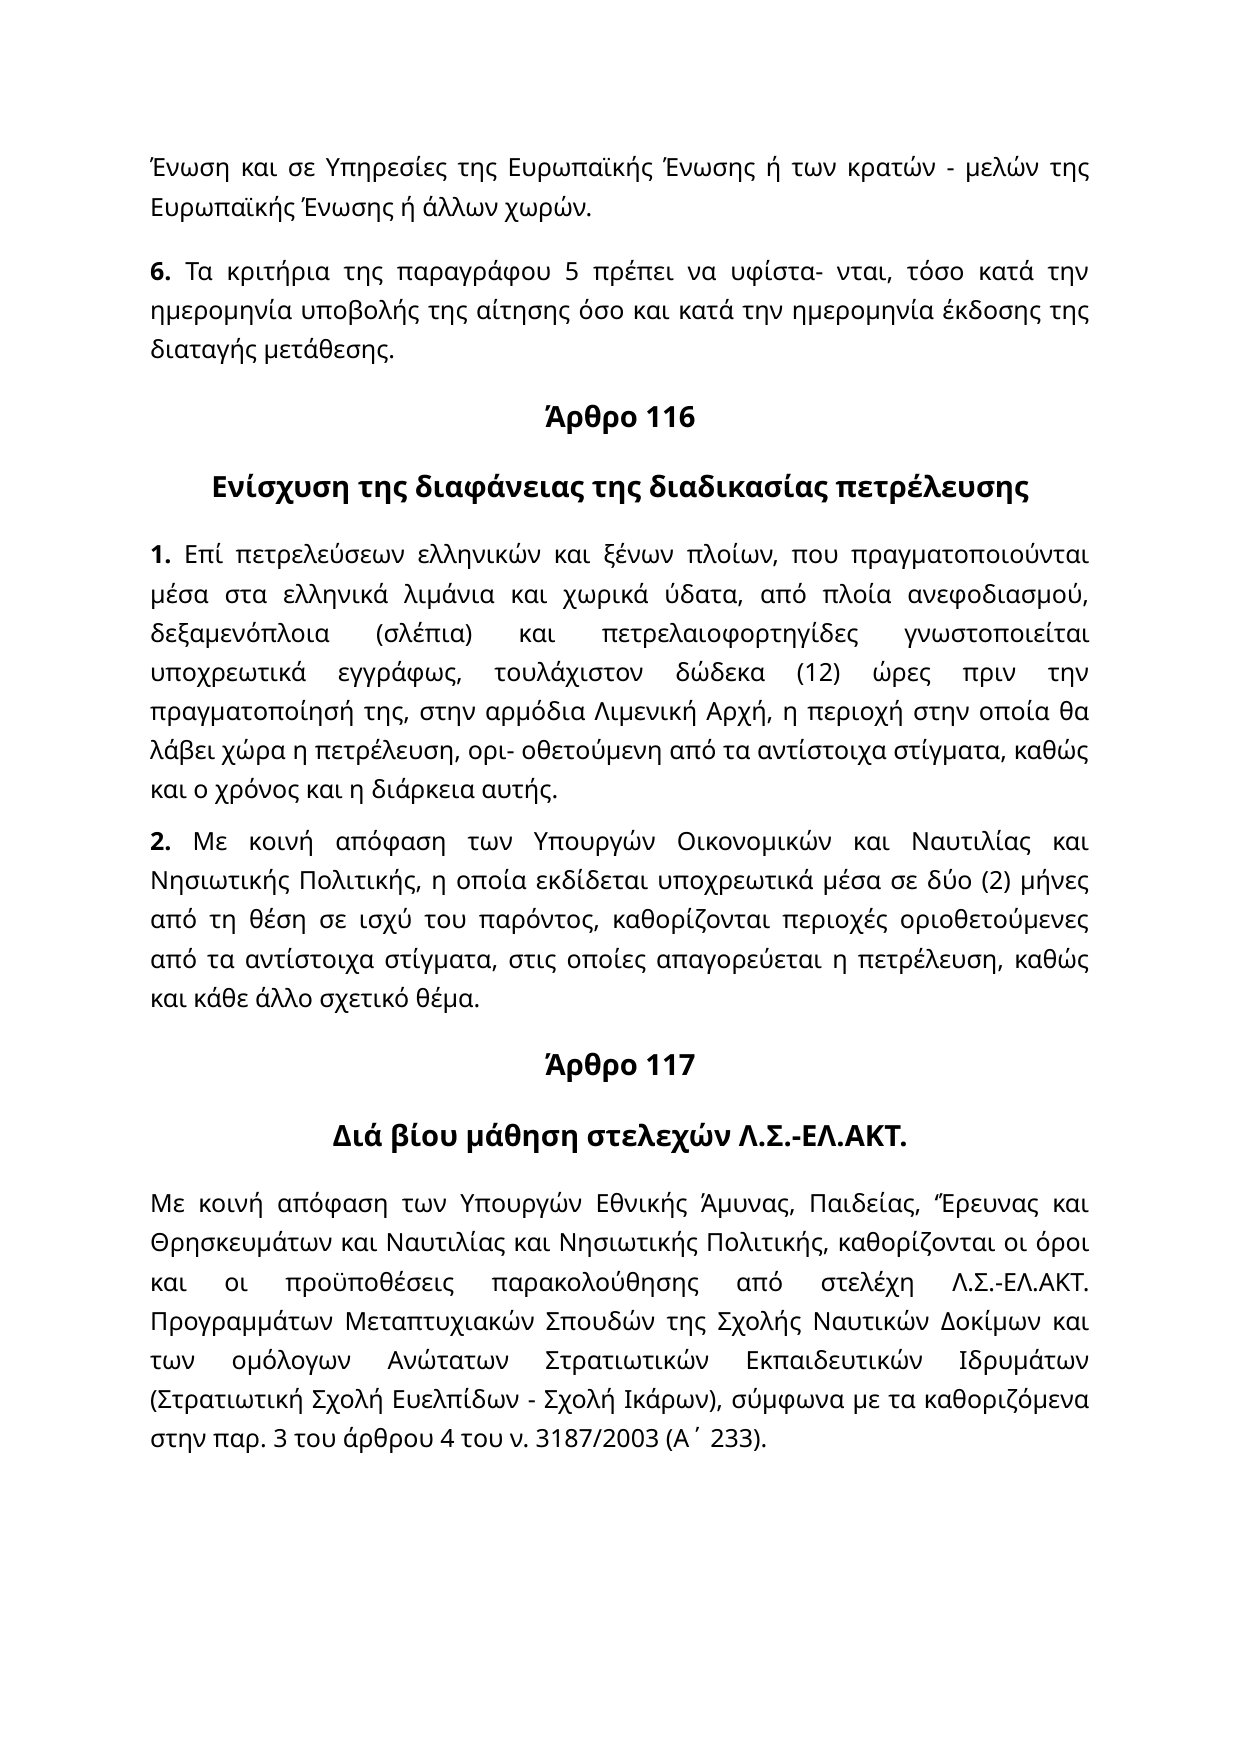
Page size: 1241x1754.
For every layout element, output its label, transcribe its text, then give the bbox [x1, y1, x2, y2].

text 1. Επί πετρελεύσεων ελληνικών και ξένων πλοίων, που πραγματοποιούνται μέσα στα ελληνικά λιμάνια και χωρικά ύδατα, από πλοία ανεφοδιασμού, δεξαμενόπλοια (σλέπια) και πετρελαιοφορτηγίδες γνωστοποιείται υποχρεωτικά εγγράφως, τουλάχιστον δώδεκα (12) ώρες πριν την πραγματοποίησή της, στην αρμόδια Λιμενική Αρχή, η περιοχή στην οποία θα λάβει χώρα η πετρέλευση, ορι- οθετούμενη από τα αντίστοιχα στίγματα, καθώς και ο χρόνος και η διάρκεια αυτής. [150, 537, 1090, 806]
text 2. Με κοινή απόφαση των Υπουργών Οικονομικών και Ναυτιλίας και Νησιωτικής Πολιτικής, η οποία εκδίδεται υποχρεωτικά μέσα σε δύο (2) μήνες από τη θέση σε ισχύ του παρόντος, καθορίζονται περιοχές οριοθετούμενες από τα αντίστοιχα στίγματα, στις οποίες απαγορεύεται η πετρέλευση, καθώς και κάθε άλλο σχετικό θέμα. [150, 824, 1090, 1014]
text Ένωση και σε Υπηρεσίες της Ευρωπαϊκής Ένωσης ή των κρατών - μελών της Ευρωπαϊκής Ένωσης ή άλλων χωρών. [150, 150, 1090, 223]
subtitle Άρθρο 116 [150, 396, 1090, 436]
subtitle Ενίσχυση της διαφάνειας της διαδικασίας πετρέλευσης [150, 466, 1090, 506]
subtitle Άρθρο 117 [150, 1044, 1090, 1084]
text Με κοινή απόφαση των Υπουργών Εθνικής Άμυνας, Παιδείας, ‘Έρευνας και Θρησκευμάτων και Ναυτιλίας και Νησιωτικής Πολιτικής, καθορίζονται οι όροι και οι προϋποθέσεις παρακολούθησης από στελέχη Λ.Σ.-ΕΛ.ΑΚΤ. Προγραμμάτων Μεταπτυχιακών Σπουδών της Σχολής Ναυτικών Δοκίμων και των ομόλογων Ανώτατων Στρατιωτικών Εκπαιδευτικών Ιδρυμάτων (Στρατιωτική Σχολή Ευελπίδων - Σχολή Ικάρων), σύμφωνα με τα καθοριζόμενα στην παρ. 3 του άρθρου 4 του ν. 3187/2003 (Α΄ 233). [150, 1186, 1090, 1455]
text 6. Τα κριτήρια της παραγράφου 5 πρέπει να υφίστα- νται, τόσο κατά την ημερομηνία υποβολής της αίτησης όσο και κατά την ημερομηνία έκδοσης της διαταγής μετάθεσης. [150, 253, 1090, 366]
subtitle Διά βίου μάθηση στελεχών Λ.Σ.-ΕΛ.ΑΚΤ. [150, 1115, 1090, 1155]
